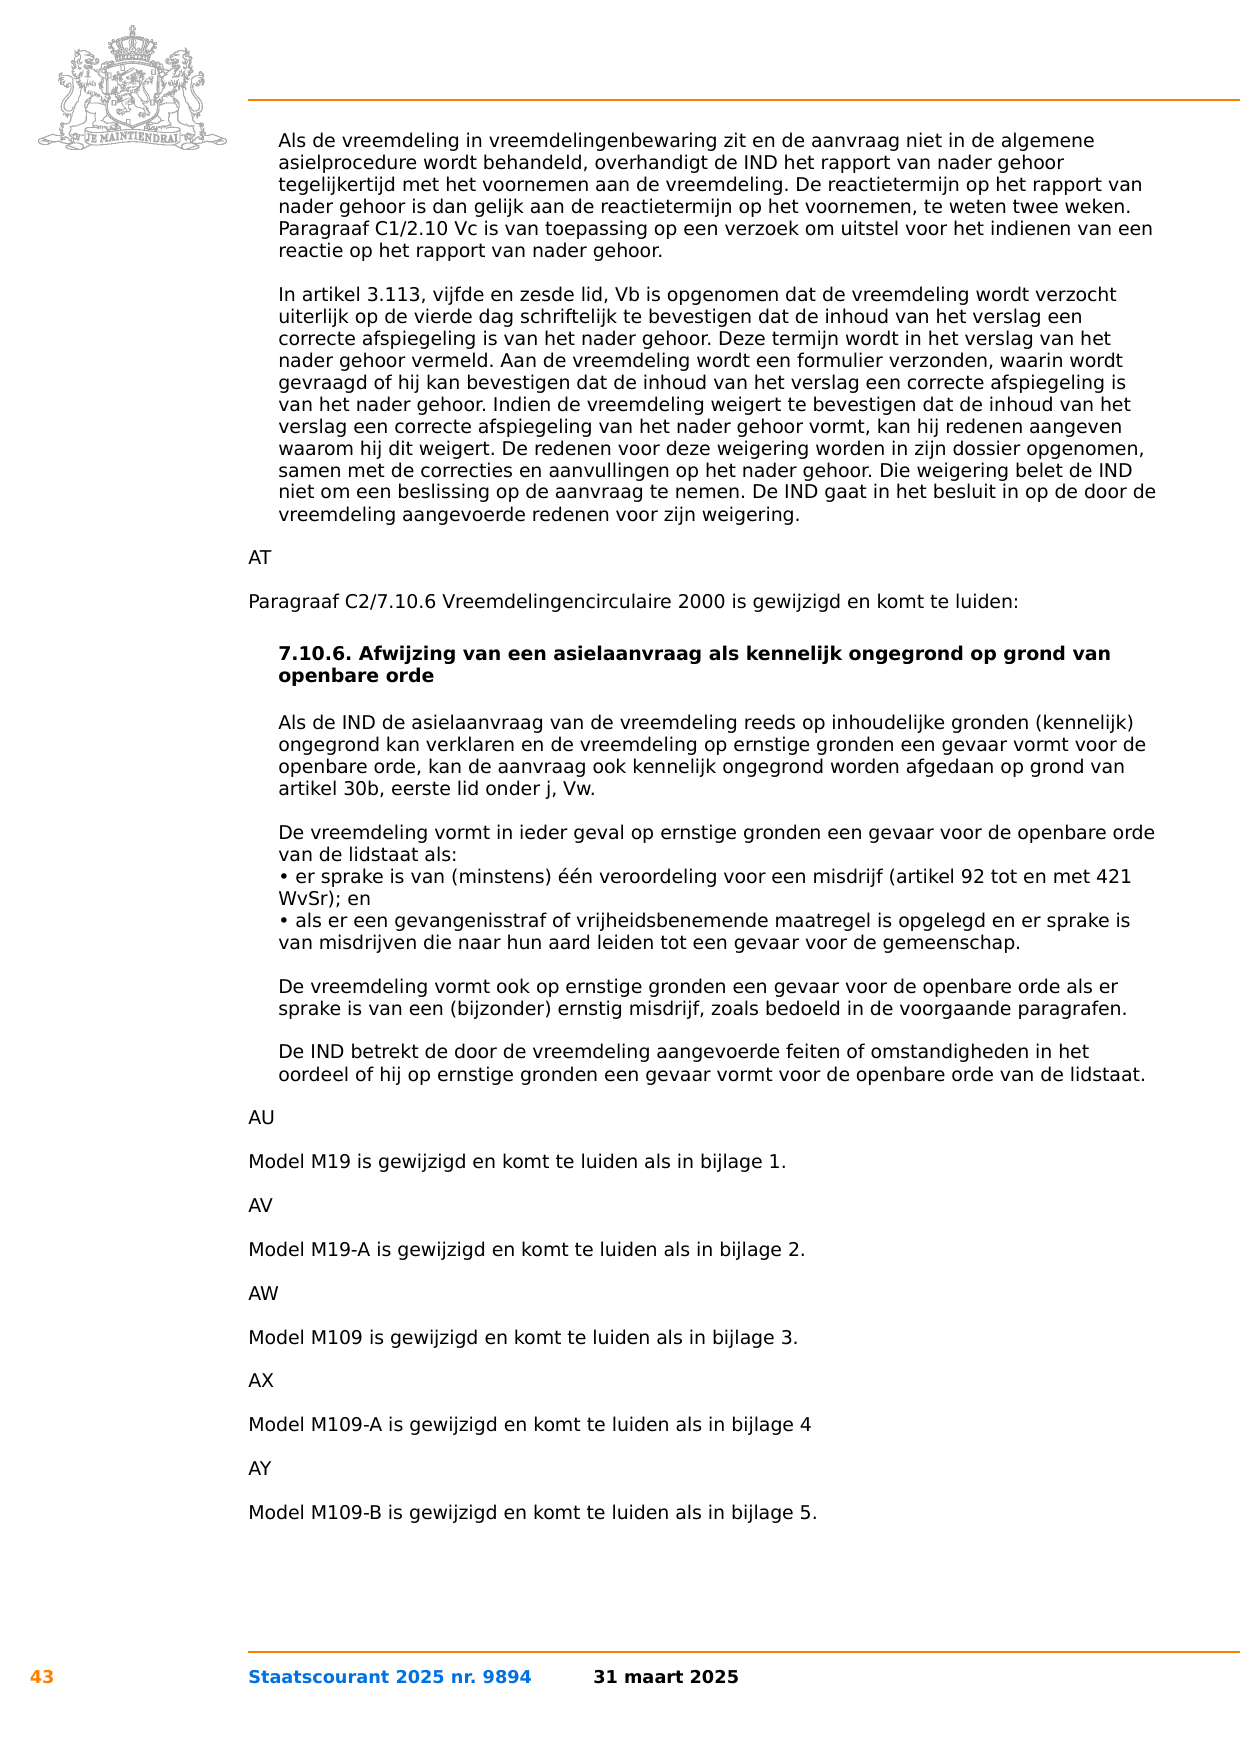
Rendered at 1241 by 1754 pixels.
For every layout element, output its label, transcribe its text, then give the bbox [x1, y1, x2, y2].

text • er sprake is van (minstens) één veroordeling voor een misdrijf (artikel 92 tot en met 421 WvSr); en [278, 866, 1163, 910]
text • als er een gevangenisstraf of vrijheidsbenemende maatregel is opgelegd en er sprake is van misdrijven die naar hun aard leiden tot een gevaar voor de gemeenschap. [278, 910, 1163, 954]
text Model M109-B is gewijzigd en komt te luiden als in bijlage 5. [248, 1502, 1163, 1524]
text Model M19 is gewijzigd en komt te luiden als in bijlage 1. [248, 1151, 1163, 1173]
text De vreemdeling vormt in ieder geval op ernstige gronden een gevaar voor de openbare orde van de lidstaat als: [278, 822, 1163, 866]
picture [38, 25, 227, 150]
text AY [248, 1458, 1163, 1480]
text Als de IND de asielaanvraag van de vreemdeling reeds op inhoudelijke gronden (kennelijk) ongegrond kan verklaren en de vreemdeling op ernstige gronden een gevaar vormt voor de openbare orde, kan de aanvraag ook kennelijk ongegrond worden afgedaan op grond van artikel 30b, eerste lid onder j, Vw. [278, 712, 1163, 800]
text Model M19-A is gewijzigd en komt te luiden als in bijlage 2. [248, 1239, 1163, 1261]
text Model M109-A is gewijzigd en komt te luiden als in bijlage 4 [248, 1414, 1163, 1436]
text Paragraaf C2/7.10.6 Vreemdelingencirculaire 2000 is gewijzigd en komt te luiden: [248, 591, 1163, 613]
text AV [248, 1195, 1163, 1217]
text AT [248, 547, 1163, 569]
text AW [248, 1283, 1163, 1305]
subtitle 7.10.6. Afwijzing van een asielaanvraag als kennelijk ongegrond op grond van openbare orde [278, 643, 1163, 687]
text Model M109 is gewijzigd en komt te luiden als in bijlage 3. [248, 1327, 1163, 1348]
text Als de vreemdeling in vreemdelingenbewaring zit en de aanvraag niet in de algemene asielprocedure wordt behandeld, overhandigt de IND het rapport van nader gehoor tegelijkertijd met het voornemen aan de vreemdeling. De reactietermijn op het rapport van nader gehoor is dan gelijk aan de reactietermijn op het voornemen, te weten twee weken. Paragraaf C1/2.10 Vc is van toepassing op een verzoek om uitstel voor het indienen van een reactie op het rapport van nader gehoor. [278, 130, 1163, 262]
text AU [248, 1107, 1163, 1129]
text AX [248, 1370, 1163, 1392]
text De vreemdeling vormt ook op ernstige gronden een gevaar voor de openbare orde als er sprake is van een (bijzonder) ernstig misdrijf, zoals bedoeld in de voorgaande paragrafen. [278, 976, 1163, 1019]
text In artikel 3.113, vijfde en zesde lid, Vb is opgenomen dat de vreemdeling wordt verzocht uiterlijk op de vierde dag schriftelijk te bevestigen dat de inhoud van het verslag een correcte afspiegeling is van het nader gehoor. Deze termijn wordt in het verslag van het nader gehoor vermeld. Aan de vreemdeling wordt een formulier verzonden, waarin wordt gevraagd of hij kan bevestigen dat de inhoud van het verslag een correcte afspiegeling is van het nader gehoor. Indien de vreemdeling weigert te bevestigen dat de inhoud van het verslag een correcte afspiegeling van het nader gehoor vormt, kan hij redenen aangeven waarom hij dit weigert. De redenen voor deze weigering worden in zijn dossier opgenomen, samen met de correcties en aanvullingen op het nader gehoor. Die weigering belet de IND niet om een beslissing op de aanvraag te nemen. De IND gaat in het besluit in op de door de vreemdeling aangevoerde redenen voor zijn weigering. [278, 284, 1163, 525]
text De IND betrekt de door de vreemdeling aangevoerde feiten of omstandigheden in het oordeel of hij op ernstige gronden een gevaar vormt voor de openbare orde van de lidstaat. [278, 1041, 1163, 1085]
